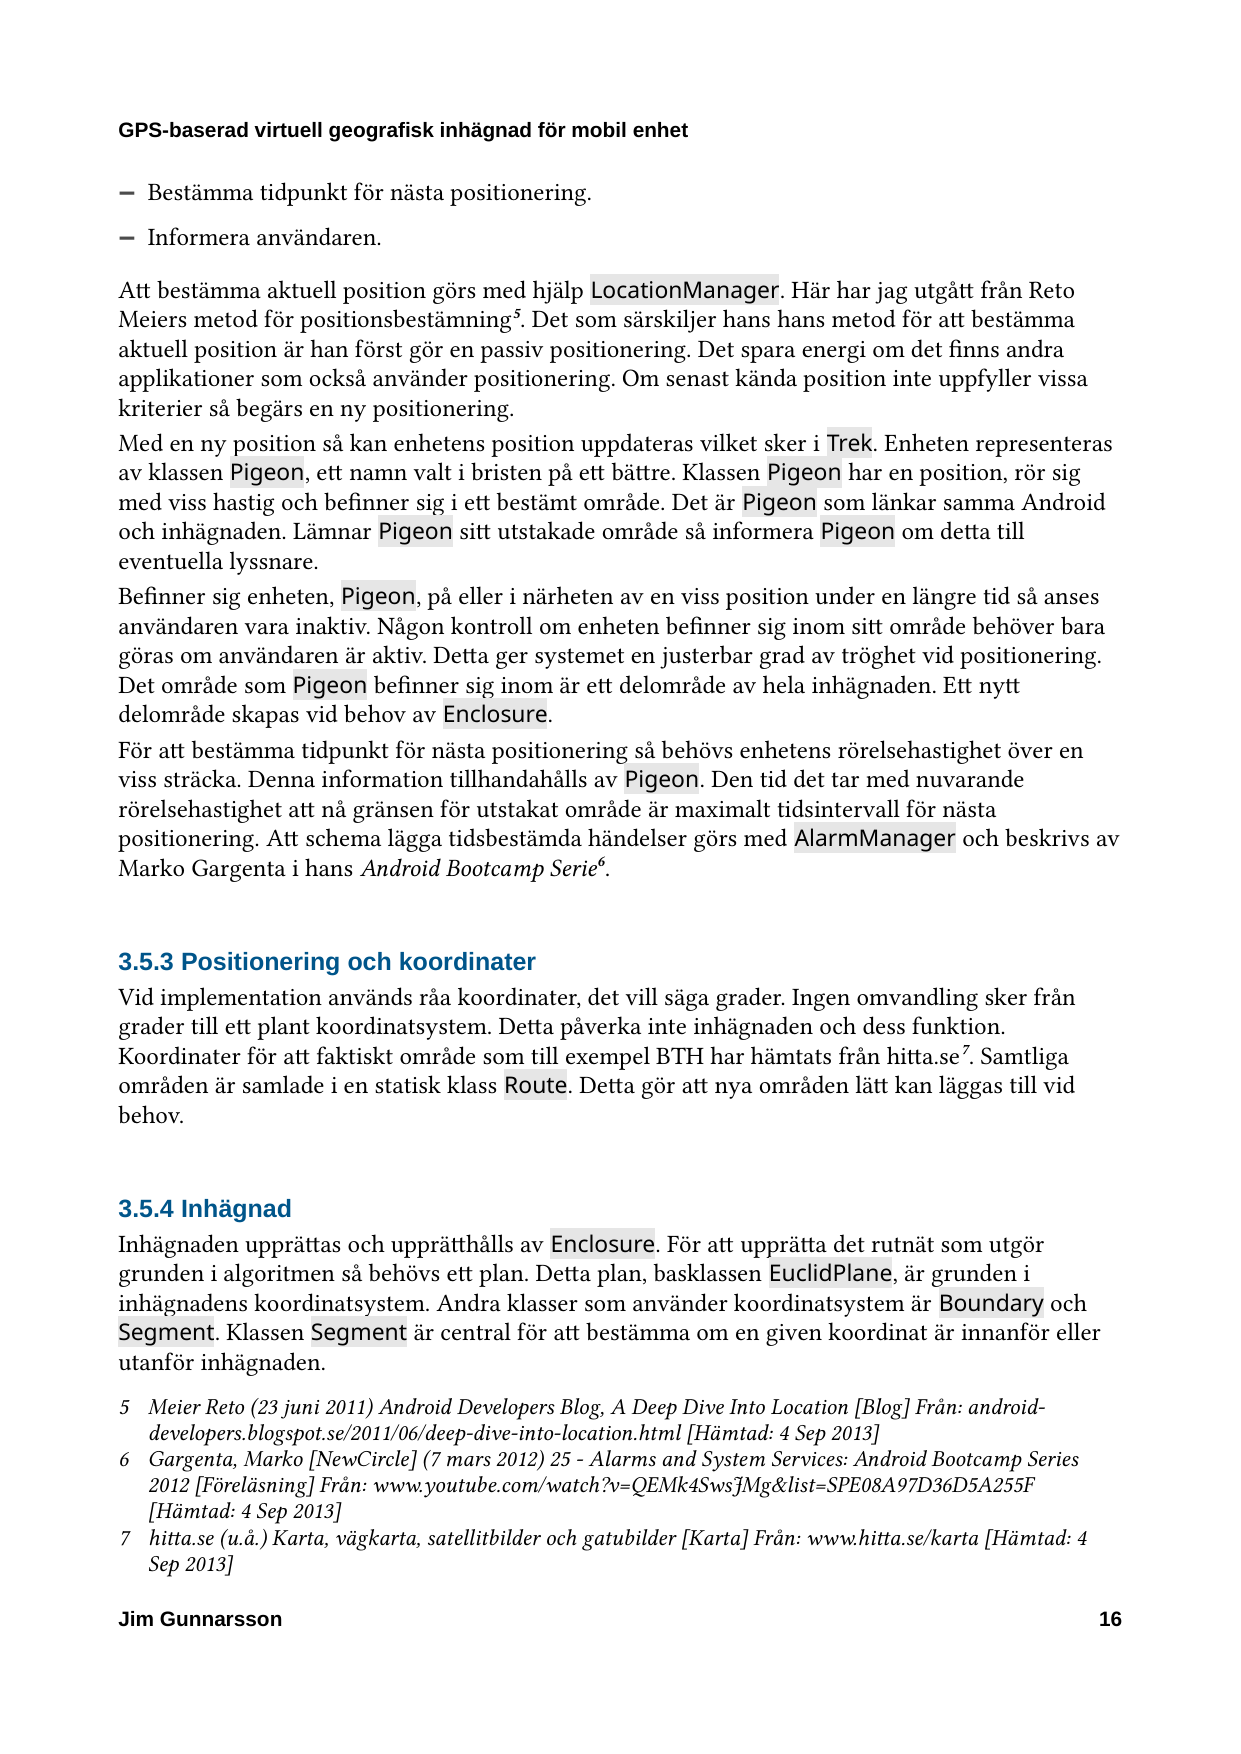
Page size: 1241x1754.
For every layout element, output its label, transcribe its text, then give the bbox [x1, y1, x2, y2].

subtitle Inhägnad [118, 1194, 1122, 1223]
text Att bestämma aktuell position görs med hjälp LocationManager. Här har jag utgått från Reto Meiers metod för positionsbestämning. Det som särskiljer hans hans metod för att bestämma aktuell position är han först gör en passiv positionering. Det spara energi om det finns andra applikationer som också använder positionering. Om senast kända position inte uppfyller vissa kriterier så begärs en ny positionering. [118, 274, 1122, 422]
text För att bestämma tidpunkt för nästa positionering så behövs enhetens rörelsehastighet över en viss sträcka. Denna information tillhandahålls av Pigeon. Den tid det tar med nuvarande rörelsehastighet att nå gränsen för utstakat område är maximalt tidsintervall för nästa positionering. Att schema lägga tidsbestämda händelser görs med AlarmManager och beskrivs av Marko Gargenta i hans Android Bootcamp Serie. [118, 734, 1122, 882]
text Befinner sig enheten, Pigeon, på eller i närheten av en viss position under en längre tid så anses användaren vara inaktiv. Någon kontroll om enheten befinner sig inom sitt område behöver bara göras om användaren är aktiv. Detta ger systemet en justerbar grad av tröghet vid positionering. Det område som Pigeon befinner sig inom är ett delområde av hela inhägnaden. Ett nytt delområde skapas vid behov av Enclosure. [118, 581, 1122, 728]
subtitle Positionering och koordinater [118, 947, 1122, 976]
list Bestämma tidpunkt för nästa positionering. [118, 177, 1122, 207]
text Vid implementation används råa koordinater, det vill säga grader. Ingen omvandling sker från grader till ett plant koordinatsystem. Detta påverka inte inhägnaden och dess funktion. Koordinater för att faktiskt område som till exempel BTH har hämtats från hitta.se. Samtliga områden är samlade i en statisk klass Route. Detta gör att nya områden lätt kan läggas till vid behov. [118, 982, 1122, 1129]
text Med en ny position så kan enhetens position uppdateras vilket sker i Trek. Enheten representeras av klassen Pigeon, ett namn valt i bristen på ett bättre. Klassen Pigeon har en position, rör sig med viss hastig och befinner sig i ett bestämt område. Det är Pigeon som länkar samma Android och inhägnaden. Lämnar Pigeon sitt utstakade område så informera Pigeon om detta till eventuella lyssnare. [118, 428, 1122, 575]
text Meier Reto (23 juni 2011) Android Developers Blog, A Deep Dive Into Location [Blog] Från: android-developers.blogspot.se/2011/06/deep-dive-into-location.html [Hämtad: 4 Sep 2013] [118, 1394, 1122, 1446]
text Gargenta, Marko [NewCircle] (7 mars 2012) 25 - Alarms and System Services: Android Bootcamp Series 2012 [Föreläsning] Från: www.youtube.com/watch?v=QEMk4SwsJMg&list=SPE08A97D36D5A255F [Hämtad: 4 Sep 2013] [118, 1446, 1122, 1524]
list Informera användaren. [118, 221, 1122, 251]
text Inhägnaden upprättas och upprätthålls av Enclosure. För att upprätta det rutnät som utgör grunden i algoritmen så behövs ett plan. Detta plan, basklassen EuclidPlane, är grunden i inhägnadens koordinatsystem. Andra klasser som använder koordinatsystem är Boundary och Segment. Klassen Segment är central för att bestämma om en given koordinat är innanför eller utanför inhägnaden. [118, 1229, 1122, 1376]
text hitta.se (u.å.) Karta, vägkarta, satellitbilder och gatubilder [Karta] Från: www.hitta.se/karta [Hämtad: 4 Sep 2013] [118, 1524, 1122, 1577]
